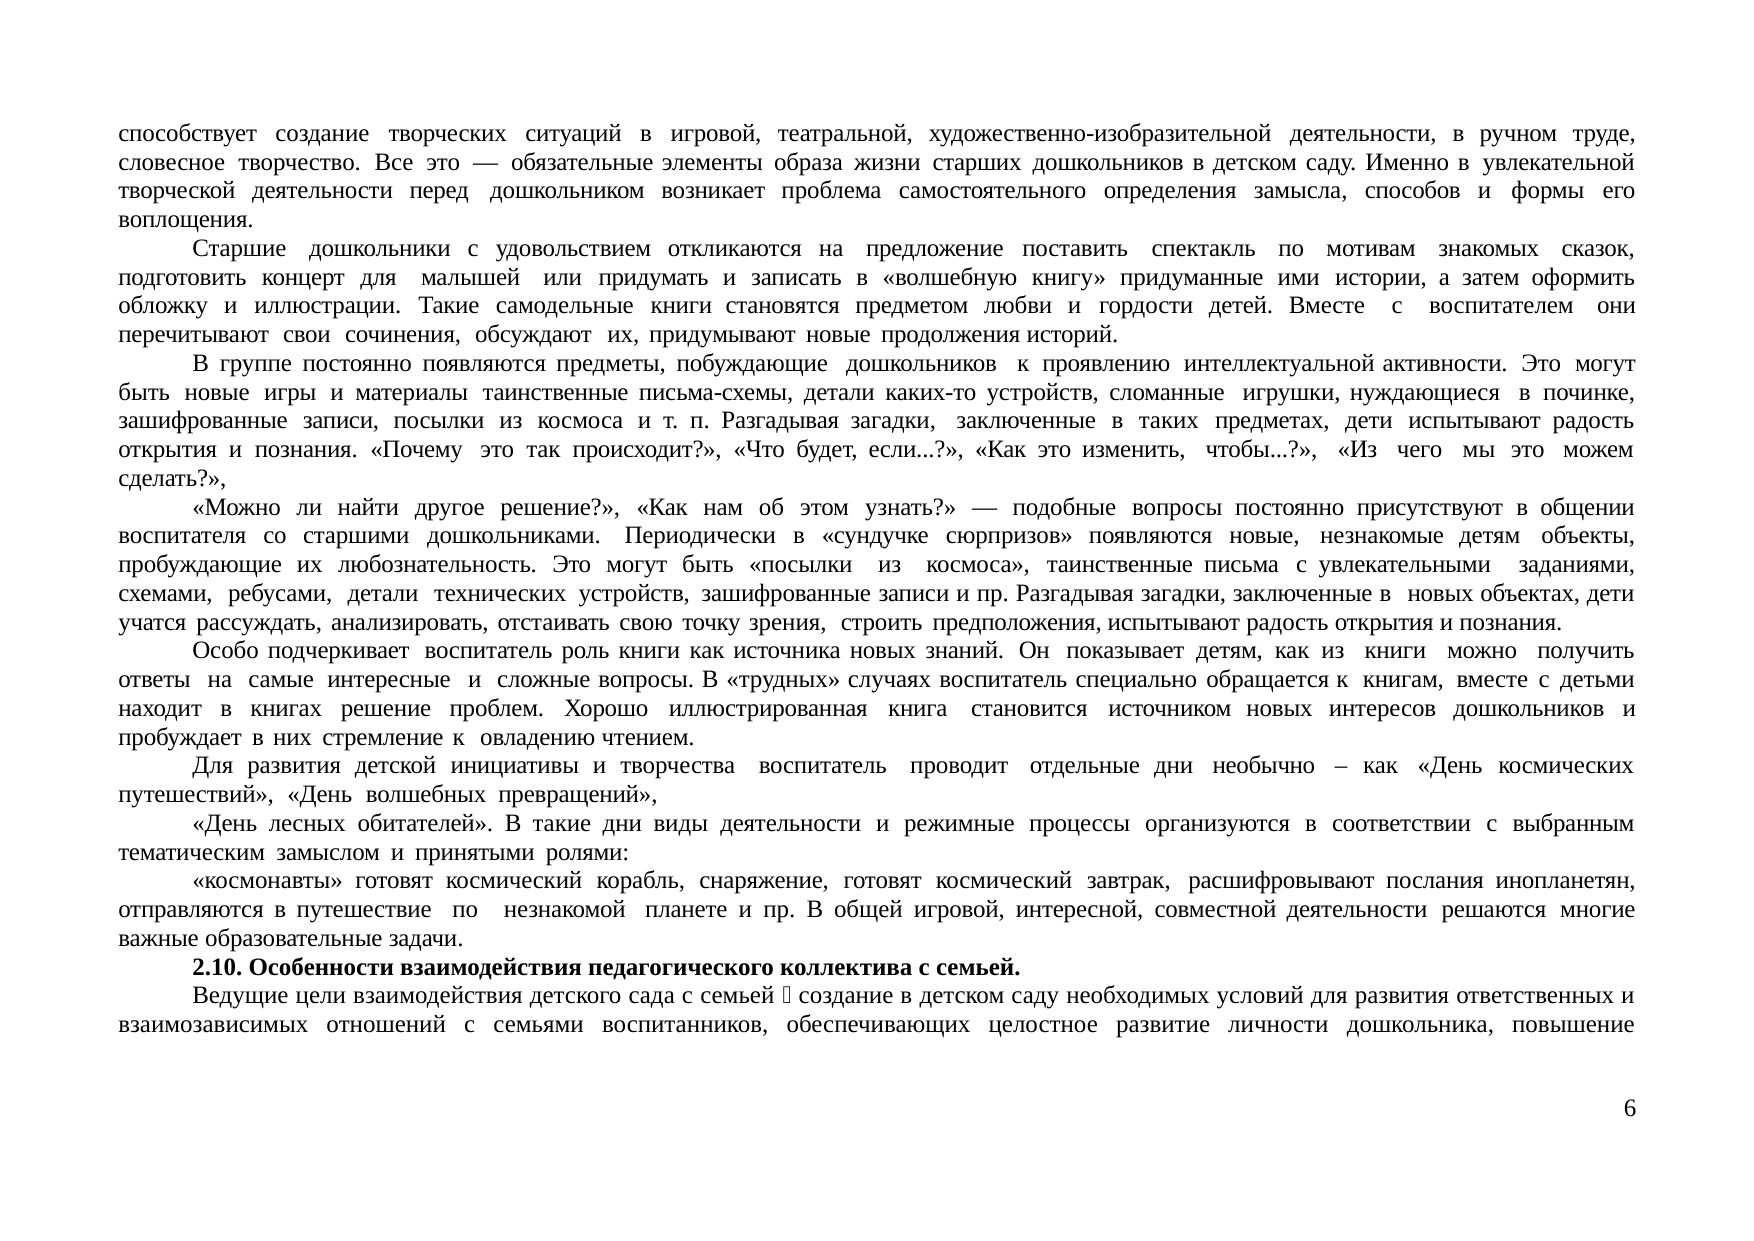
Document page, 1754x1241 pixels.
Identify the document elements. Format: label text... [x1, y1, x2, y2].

text Старшие дошкольники с удовольствием откликаются на предложение поставить спектакль по мотивам знакомых сказок, подготовить концерт для малышей или придумать и записать в «волшебную книгу» придуманные ими истории, а затем оформить обложку и иллюстрации. Такие самодельные книги становятся предметом любви и гордости детей. Вместе с воспитателем они перечитывают свои сочинения, обсуждают их, придумывают новые продолжения историй. [118, 233, 1636, 348]
text В группе постоянно появляются предметы, побуждающие дошкольников к проявлению интеллектуальной активности. Это могут быть новые игры и материалы таинственные письма-схемы, детали каких-то устройств, сломанные игрушки, нуждающиеся в починке, зашифрованные записи, посылки из космоса и т. п. Разгадывая загадки, заключенные в таких предметах, дети испытывают радость открытия и познания. «Почему это так происходит?», «Что будет, если...?», «Как это изменить, чтобы...?», «Из чего мы это можем сделать?», [118, 348, 1636, 492]
text Для развития детской инициативы и творчества воспитатель проводит отдельные дни необычно – как «День космических путешествий», «День волшебных превращений», [118, 751, 1636, 808]
text способствует создание творческих ситуаций в игровой, театральной, художественно-изобразительной деятельности, в ручном труде, словесное творчество. Все это — обязательные элементы образа жизни старших дошкольников в детском саду. Именно в увлекательной творческой деятельности перед дошкольником возникает проблема самостоятельного определения замысла, способов и формы его воплощения. [118, 118, 1636, 233]
text «космонавты» готовят космический корабль, снаряжение, готовят космический завтрак, расшифровывают послания инопланетян, отправляются в путешествие по незнакомой планете и пр. В общей игровой, интересной, совместной деятельности решаются многие важные образовательные задачи. [118, 866, 1636, 952]
text «День лесных обитателей». В такие дни виды деятельности и режимные процессы организуются в соответствии с выбранным тематическим замыслом и принятыми ролями: [118, 808, 1636, 866]
text Особо подчеркивает воспитатель роль книги как источника новых знаний. Он показывает детям, как из книги можно получить ответы на самые интересные и сложные вопросы. В «трудных» случаях воспитатель специально обращается к книгам, вместе с детьми находит в книгах решение проблем. Хорошо иллюстрированная книга становится источником новых интересов дошкольников и пробуждает в них стремление к овладению чтением. [118, 636, 1636, 751]
text «Можно ли найти другое решение?», «Как нам об этом узнать?» — подобные вопросы постоянно присутствуют в общении воспитателя со старшими дошкольниками. Периодически в «сундучке сюрпризов» появляются новые, незнакомые детям объекты, пробуждающие их любознательность. Это могут быть «посылки из космоса», таинственные письма с увлекательными заданиями, схемами, ребусами, детали технических устройств, зашифрованные записи и пр. Разгадывая загадки, заключенные в новых объектах, дети учатся рассуждать, анализировать, отстаивать свою точку зрения, строить предположения, испытывают радость открытия и познания. [118, 492, 1636, 636]
text Ведущие цели взаимодействия детского сада с семьей  создание в детском саду необходимых условий для развития ответственных и взаимозависимых отношений с семьями воспитанников, обеспечивающих целостное развитие личности дошкольника, повышение [118, 981, 1636, 1038]
text 2.10. Особенности взаимодействия педагогического коллектива с семьей. [118, 952, 1636, 981]
